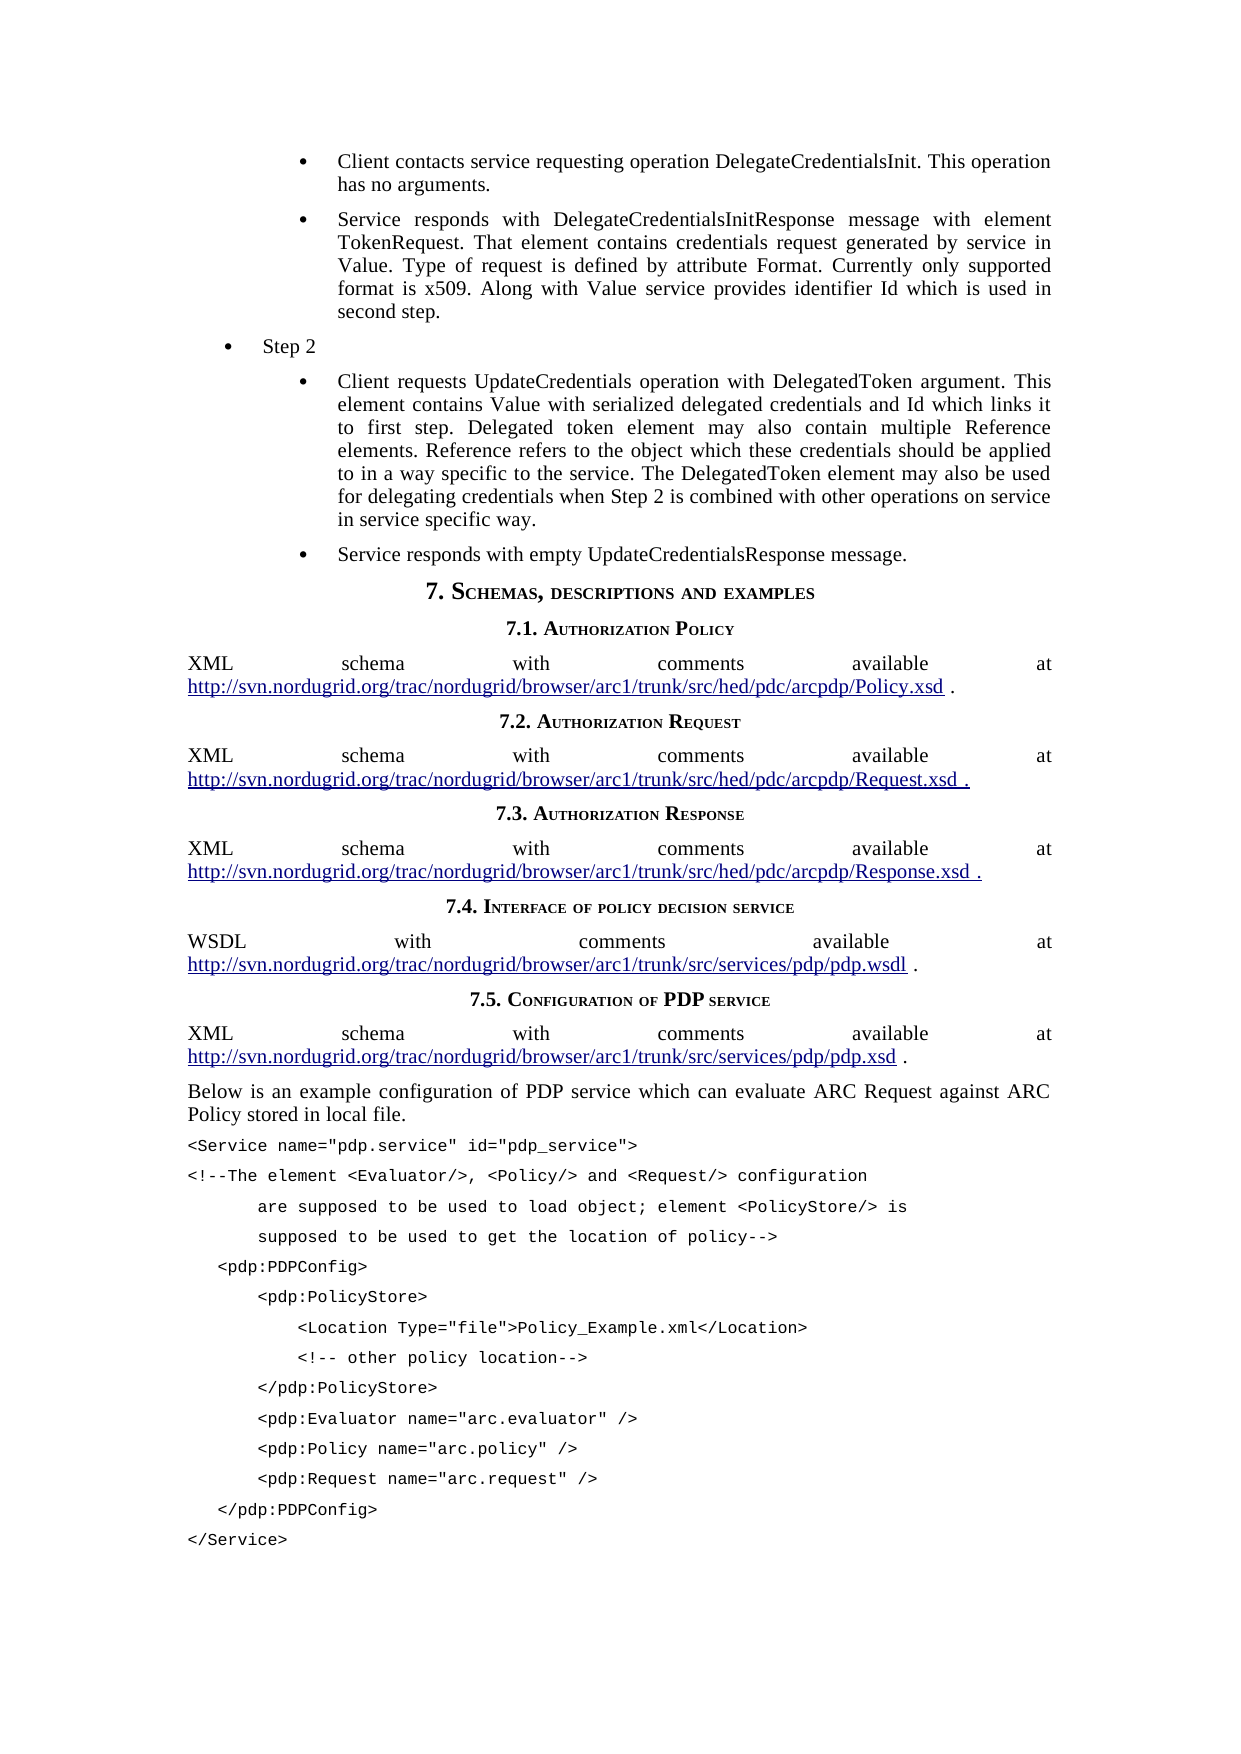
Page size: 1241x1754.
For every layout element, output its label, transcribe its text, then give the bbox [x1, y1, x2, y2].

text XML schema with comments available at http://svn.nordugrid.org/trac/nordugrid/browser/arc1/trunk/src/hed/pdc/arcpdp/Policy.xsd . [187, 652, 1053, 698]
subtitle Authorization Policy [187, 617, 1053, 640]
text <!-- other policy location--> [187, 1350, 1053, 1368]
subtitle Authorization Request [187, 709, 1053, 733]
text <Service name="pdp.service" id="pdp_service"> [187, 1138, 1053, 1156]
text are supposed to be used to load object; element <PolicyStore/> is [187, 1198, 1053, 1217]
list Step 2 [225, 335, 1053, 358]
text <Location Type="file">Policy_Example.xml</Location> [187, 1320, 1053, 1338]
subtitle Authorization Response [187, 802, 1053, 825]
text <!--The element <Evaluator/>, <Policy/> and <Request/> configuration [187, 1168, 1053, 1187]
text XML schema with comments available at http://svn.nordugrid.org/trac/nordugrid/browser/arc1/trunk/src/hed/pdc/arcpdp/Request.xsd . [187, 744, 1053, 790]
text XML schema with comments available at http://svn.nordugrid.org/trac/nordugrid/browser/arc1/trunk/src/services/pdp/pdp.xsd . [187, 1022, 1053, 1068]
text <pdp:PDPConfig> [187, 1259, 1053, 1278]
subtitle Configuration of PDP service [187, 987, 1053, 1010]
text supposed to be used to get the location of policy--> [187, 1229, 1053, 1247]
text <pdp:Evaluator name="arc.evaluator" /> [187, 1411, 1053, 1429]
text <pdp:Request name="arc.request" /> [187, 1471, 1053, 1490]
list Service responds with empty UpdateCredentialsResponse message. [300, 542, 1053, 565]
text WSDL with comments available at http://svn.nordugrid.org/trac/nordugrid/browser/arc1/trunk/src/services/pdp/pdp.wsdl . [187, 929, 1053, 976]
text </pdp:PDPConfig> [187, 1502, 1053, 1520]
text XML schema with comments available at http://svn.nordugrid.org/trac/nordugrid/browser/arc1/trunk/src/hed/pdc/arcpdp/Response.xsd . [187, 837, 1053, 883]
subtitle Interface of policy decision service [187, 895, 1053, 918]
subtitle Schemas, descriptions and examples [187, 577, 1053, 605]
text </Service> [187, 1532, 1053, 1550]
text </pdp:PolicyStore> [187, 1380, 1053, 1399]
list Client requests UpdateCredentials operation with DelegatedToken argument. This element contains Value with serialized delegated credentials and Id which links it to first step. Delegated token element may also contain multiple Reference elements. Reference refers to the object which these credentials should be applied to in a way specific to the service. The DelegatedToken element may also be used for delegating credentials when Step 2 is combined with other operations on service in service specific way. [300, 369, 1053, 531]
text <pdp:Policy name="arc.policy" /> [187, 1441, 1053, 1459]
list Client contacts service requesting operation DelegateCredentialsInit. This operation has no arguments. [300, 150, 1053, 196]
text Below is an example configuration of PDP service which can evaluate ARC Request against ARC Policy stored in local file. [187, 1080, 1053, 1126]
text <pdp:PolicyStore> [187, 1289, 1053, 1308]
list Service responds with DelegateCredentialsInitResponse message with element TokenRequest. That element contains credentials request generated by service in Value. Type of request is defined by attribute Format. Currently only supported format is x509. Along with Value service provides identifier Id which is used in second step. [300, 208, 1053, 323]
